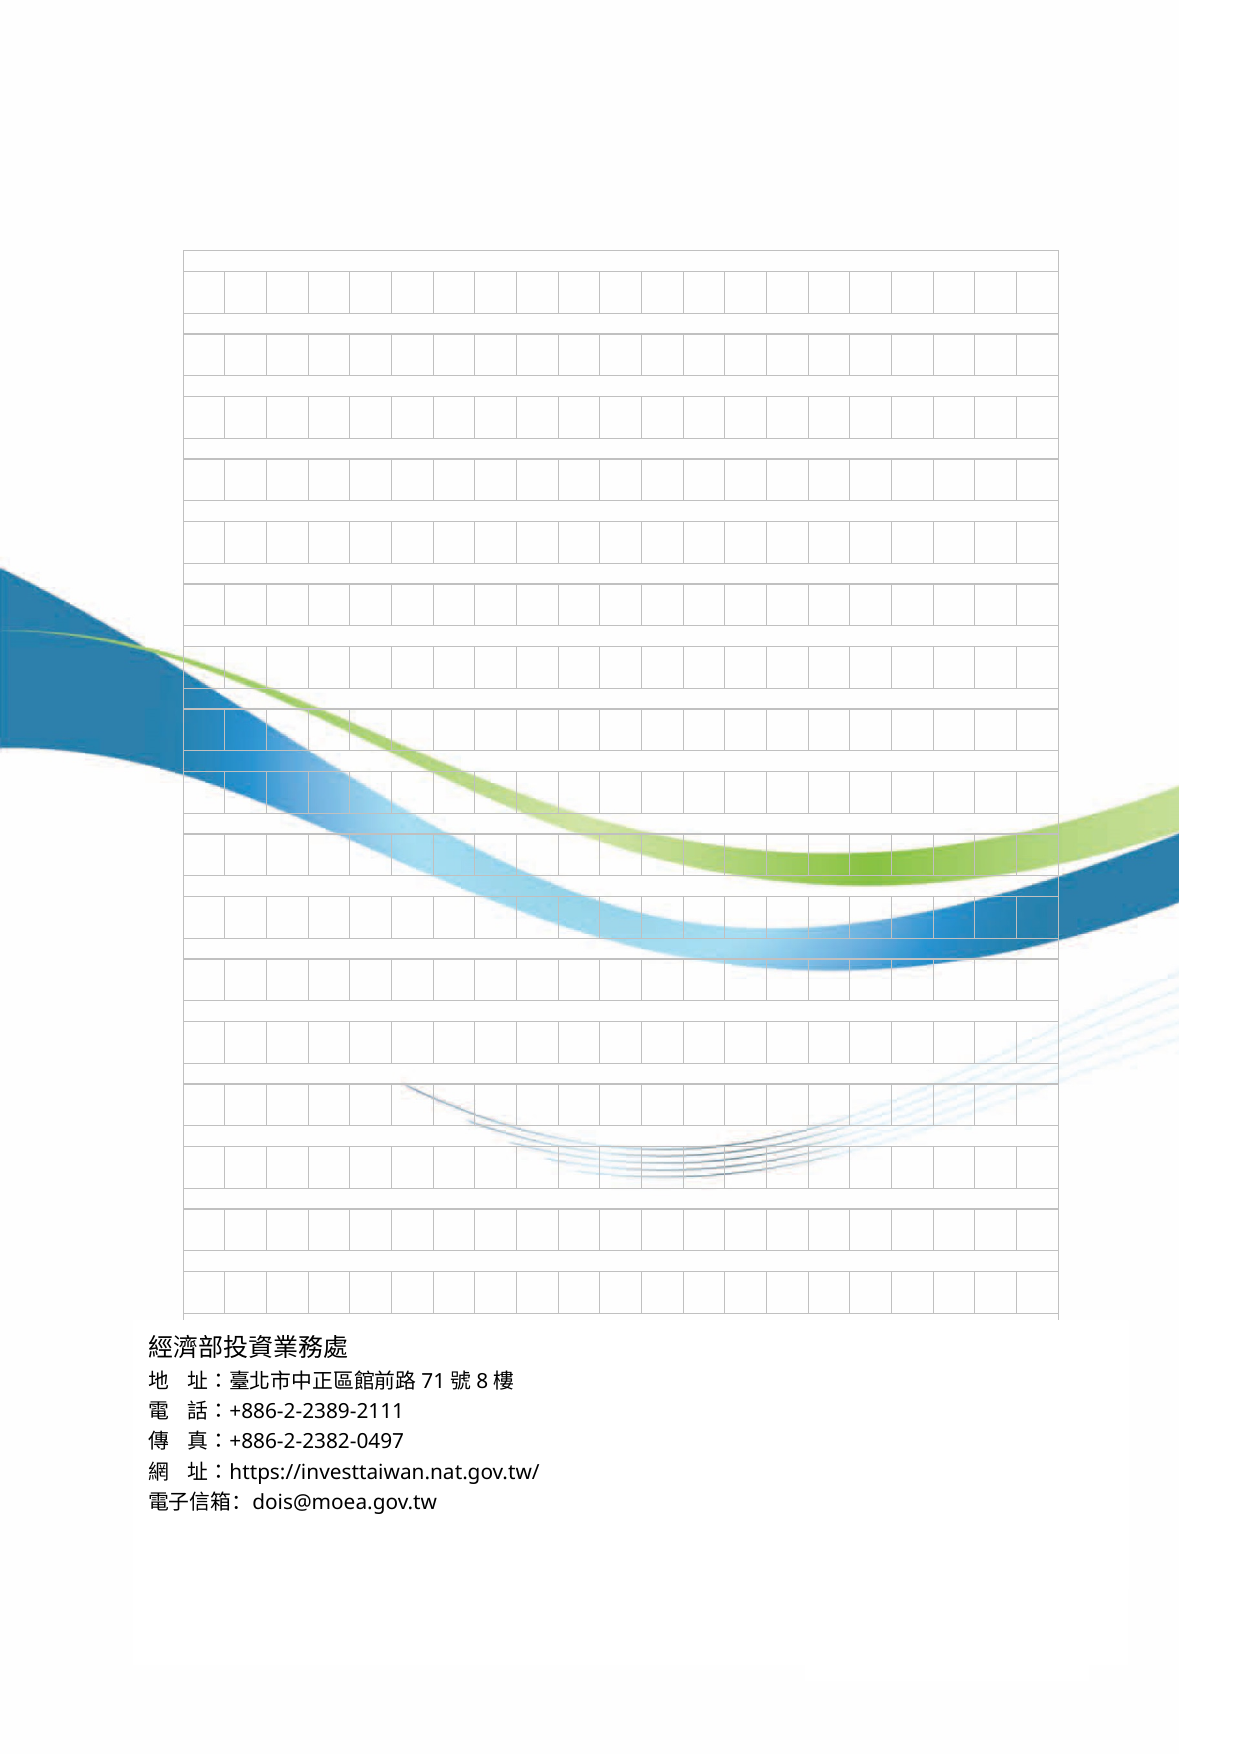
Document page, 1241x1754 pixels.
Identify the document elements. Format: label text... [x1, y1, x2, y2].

text 電 話：+886-2-2389-2111 [148, 1394, 1113, 1424]
picture [0, 0, 1179, 1754]
text 網 址：https://investtaiwan.nat.gov.tw/ [148, 1455, 1113, 1485]
text 經濟部投資業務處 [148, 1328, 1113, 1364]
text 電子信箱：dois@moea.gov.tw [148, 1485, 1113, 1516]
text 地 址：臺北市中正區館前路 71 號 8 樓 [148, 1364, 1113, 1394]
text 傳 真：+886-2-2382-0497 [148, 1424, 1113, 1455]
